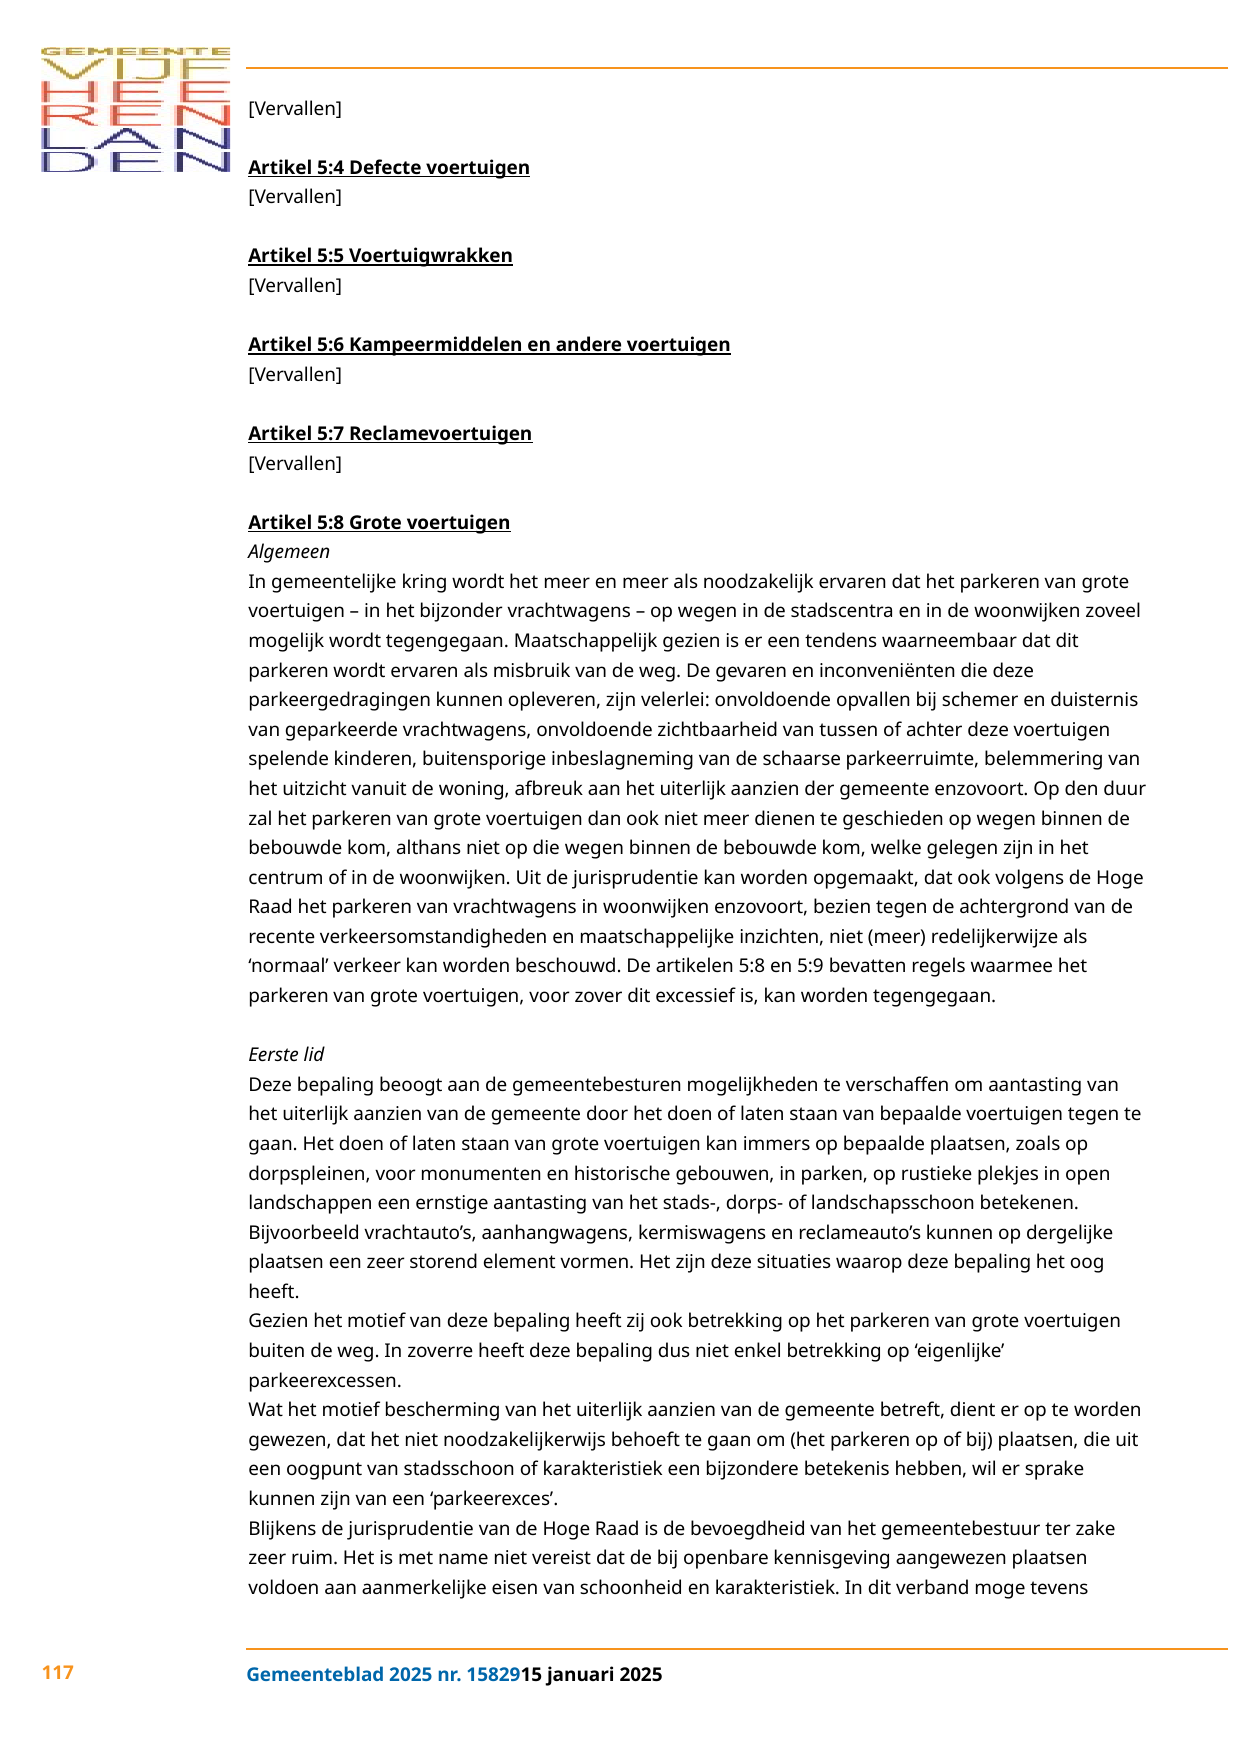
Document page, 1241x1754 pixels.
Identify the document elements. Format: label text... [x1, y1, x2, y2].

text Eerste lid [248, 1041, 1152, 1067]
text [Vervallen] [248, 183, 1152, 209]
text Gezien het motief van deze bepaling heeft zij ook betrekking op het parkeren van grote voertuigen buiten de weg. In zoverre heeft deze bepaling dus niet enkel betrekking op ‘eigenlijke’ parkeerexcessen. [248, 1308, 1152, 1393]
text Algemeen [248, 538, 1152, 564]
text Deze bepaling beoogt aan de gemeentebesturen mogelijkheden te verschaffen om aantasting van het uiterlijk aanzien van de gemeente door het doen of laten staan van bepaalde voertuigen tegen te gaan. Het doen of laten staan van grote voertuigen kan immers op bepaalde plaatsen, zoals op dorpspleinen, voor monumenten en historische gebouwen, in parken, op rustieke plekjes in open landschappen een ernstige aantasting van het stads-, dorps- of landschapsschoon betekenen. Bijvoorbeeld vrachtauto’s, aanhangwagens, kermiswagens en reclameauto’s kunnen op dergelijke plaatsen een zeer storend element vormen. Het zijn deze situaties waarop deze bepaling het oog heeft. [248, 1071, 1152, 1304]
text In gemeentelijke kring wordt het meer en meer als noodzakelijk ervaren dat het parkeren van grote voertuigen – in het bijzonder vrachtwagens – op wegen in de stadscentra en in de woonwijken zoveel mogelijk wordt tegengegaan. Maatschappelijk gezien is er een tendens waarneembaar dat dit parkeren wordt ervaren als misbruik van de weg. De gevaren en inconveniënten die deze parkeergedragingen kunnen opleveren, zijn velerlei: onvoldoende opvallen bij schemer en duisternis van geparkeerde vrachtwagens, onvoldoende zichtbaarheid van tussen of achter deze voertuigen spelende kinderen, buitensporige inbeslagneming van de schaarse parkeerruimte, belemmering van het uitzicht vanuit de woning, afbreuk aan het uiterlijk aanzien der gemeente enzovoort. Op den duur zal het parkeren van grote voertuigen dan ook niet meer dienen te geschieden op wegen binnen de bebouwde kom, althans niet op die wegen binnen de bebouwde kom, welke gelegen zijn in het centrum of in de woonwijken. Uit de jurisprudentie kan worden opgemaakt, dat ook volgens de Hoge Raad het parkeren van vrachtwagens in woonwijken enzovoort, bezien tegen de achtergrond van de recente verkeersomstandigheden en maatschappelijke inzichten, niet (meer) redelijkerwijze als ‘normaal’ verkeer kan worden beschouwd. De artikelen 5:8 en 5:9 bevatten regels waarmee het parkeren van grote voertuigen, voor zover dit excessief is, kan worden tegengegaan. [248, 568, 1152, 1008]
text Wat het motief bescherming van het uiterlijk aanzien van de gemeente betreft, dient er op te worden gewezen, dat het niet noodzakelijkerwijs behoeft te gaan om (het parkeren op of bij) plaatsen, die uit een oogpunt van stadsschoon of karakteristiek een bijzondere betekenis hebben, wil er sprake kunnen zijn van een ‘parkeerexces’. [248, 1396, 1152, 1511]
text Artikel 5:6 Kampeermiddelen en andere voertuigen [248, 331, 1152, 357]
text Artikel 5:8 Grote voertuigen [248, 509, 1152, 535]
text Artikel 5:4 Defecte voertuigen [248, 154, 1152, 180]
picture [41, 47, 231, 172]
text [Vervallen] [248, 361, 1152, 387]
text Blijkens de jurisprudentie van de Hoge Raad is de bevoegdheid van het gemeentebestuur ter zake zeer ruim. Het is met name niet vereist dat de bij openbare kennisgeving aangewezen plaatsen voldoen aan aanmerkelijke eisen van schoonheid en karakteristiek. In dit verband moge tevens [248, 1515, 1152, 1600]
text Artikel 5:7 Reclamevoertuigen [248, 420, 1152, 446]
text Artikel 5:5 Voertuigwrakken [248, 243, 1152, 268]
text [Vervallen] [248, 450, 1152, 476]
text [Vervallen] [248, 272, 1152, 298]
text [Vervallen] [248, 95, 1152, 121]
